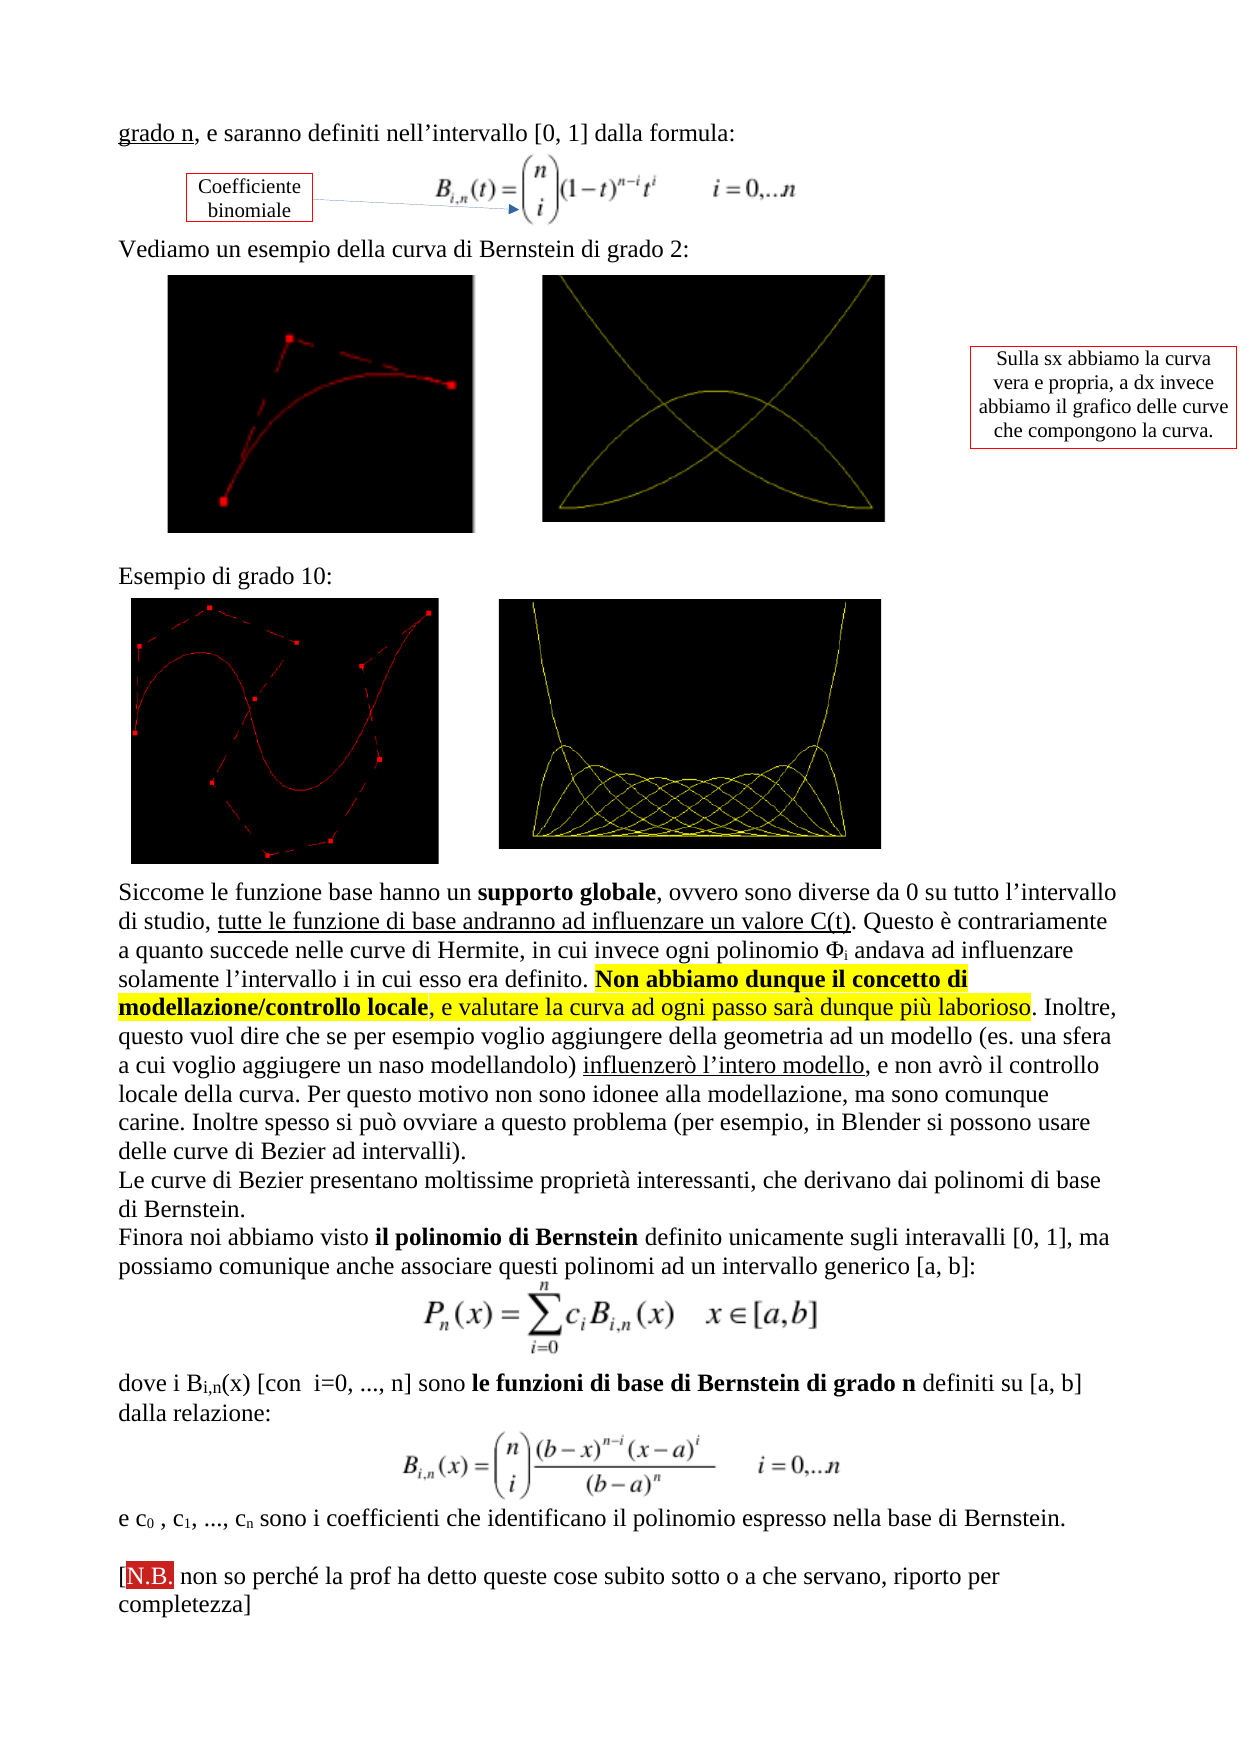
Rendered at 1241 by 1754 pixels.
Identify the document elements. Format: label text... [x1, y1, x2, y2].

text [N.B. non so perché la prof ha detto queste cose subito sotto o a che servano, riporto per completezza] [118, 1561, 1122, 1618]
picture [131, 598, 439, 864]
text dove i Bi,n(x) [con i=0, ..., n] sono le funzioni di base di Bernstein di grado n definiti su [a, b] dalla relazione: [118, 1362, 1122, 1427]
picture [542, 275, 886, 522]
picture [167, 275, 478, 533]
picture [421, 146, 820, 235]
picture [420, 1280, 821, 1362]
text Le curve di Bezier presentano moltissime proprietà interessanti, che derivano dai polinomi di base di Bernstein. [118, 1165, 1122, 1222]
text Siccome le funzione base hanno un supporto globale, ovvero sono diverse da 0 su tutto l’intervallo di studio, tutte le funzione di base andranno ad influenzare un valore C(t). Questo è contrariamente a quanto succede nelle curve di Hermite, in cui invece ogni polinomio Φi andava ad influenzare solamente l’intervallo i in cui esso era definito. Non abbiamo dunque il concetto di modellazione/controllo locale, e valutare la curva ad ogni passo sarà dunque più laborioso. Inoltre, questo vuol dire che se per esempio voglio aggiungere della geometria ad un modello (es. una sfera a cui voglio aggiugere un naso modellandolo) influenzerò l’intero modello, e non avrò il controllo locale della curva. Per questo motivo non sono idonee alla modellazione, ma sono comunque carine. Inoltre spesso si può ovviare a questo problema (per esempio, in Blender si possono usare delle curve di Bezier ad intervalli). [118, 877, 1122, 1165]
text Finora noi abbiamo visto il polinomio di Bernstein definito unicamente sugli interavalli [0, 1], ma possiamo comunique anche associare questi polinomi ad un intervallo generico [a, b]: [118, 1222, 1122, 1280]
picture [398, 1429, 846, 1504]
text Esempio di grado 10: [118, 561, 1122, 590]
text Vediamo un esempio della curva di Bernstein di grado 2: [118, 235, 1122, 263]
text e c0 , c1, ..., cn sono i coefficienti che identificano il polinomio espresso nella base di Bernstein. [118, 1427, 1122, 1532]
picture [498, 599, 882, 849]
text grado n, e saranno definiti nell’intervallo [0, 1] dalla formula: [118, 118, 1122, 147]
